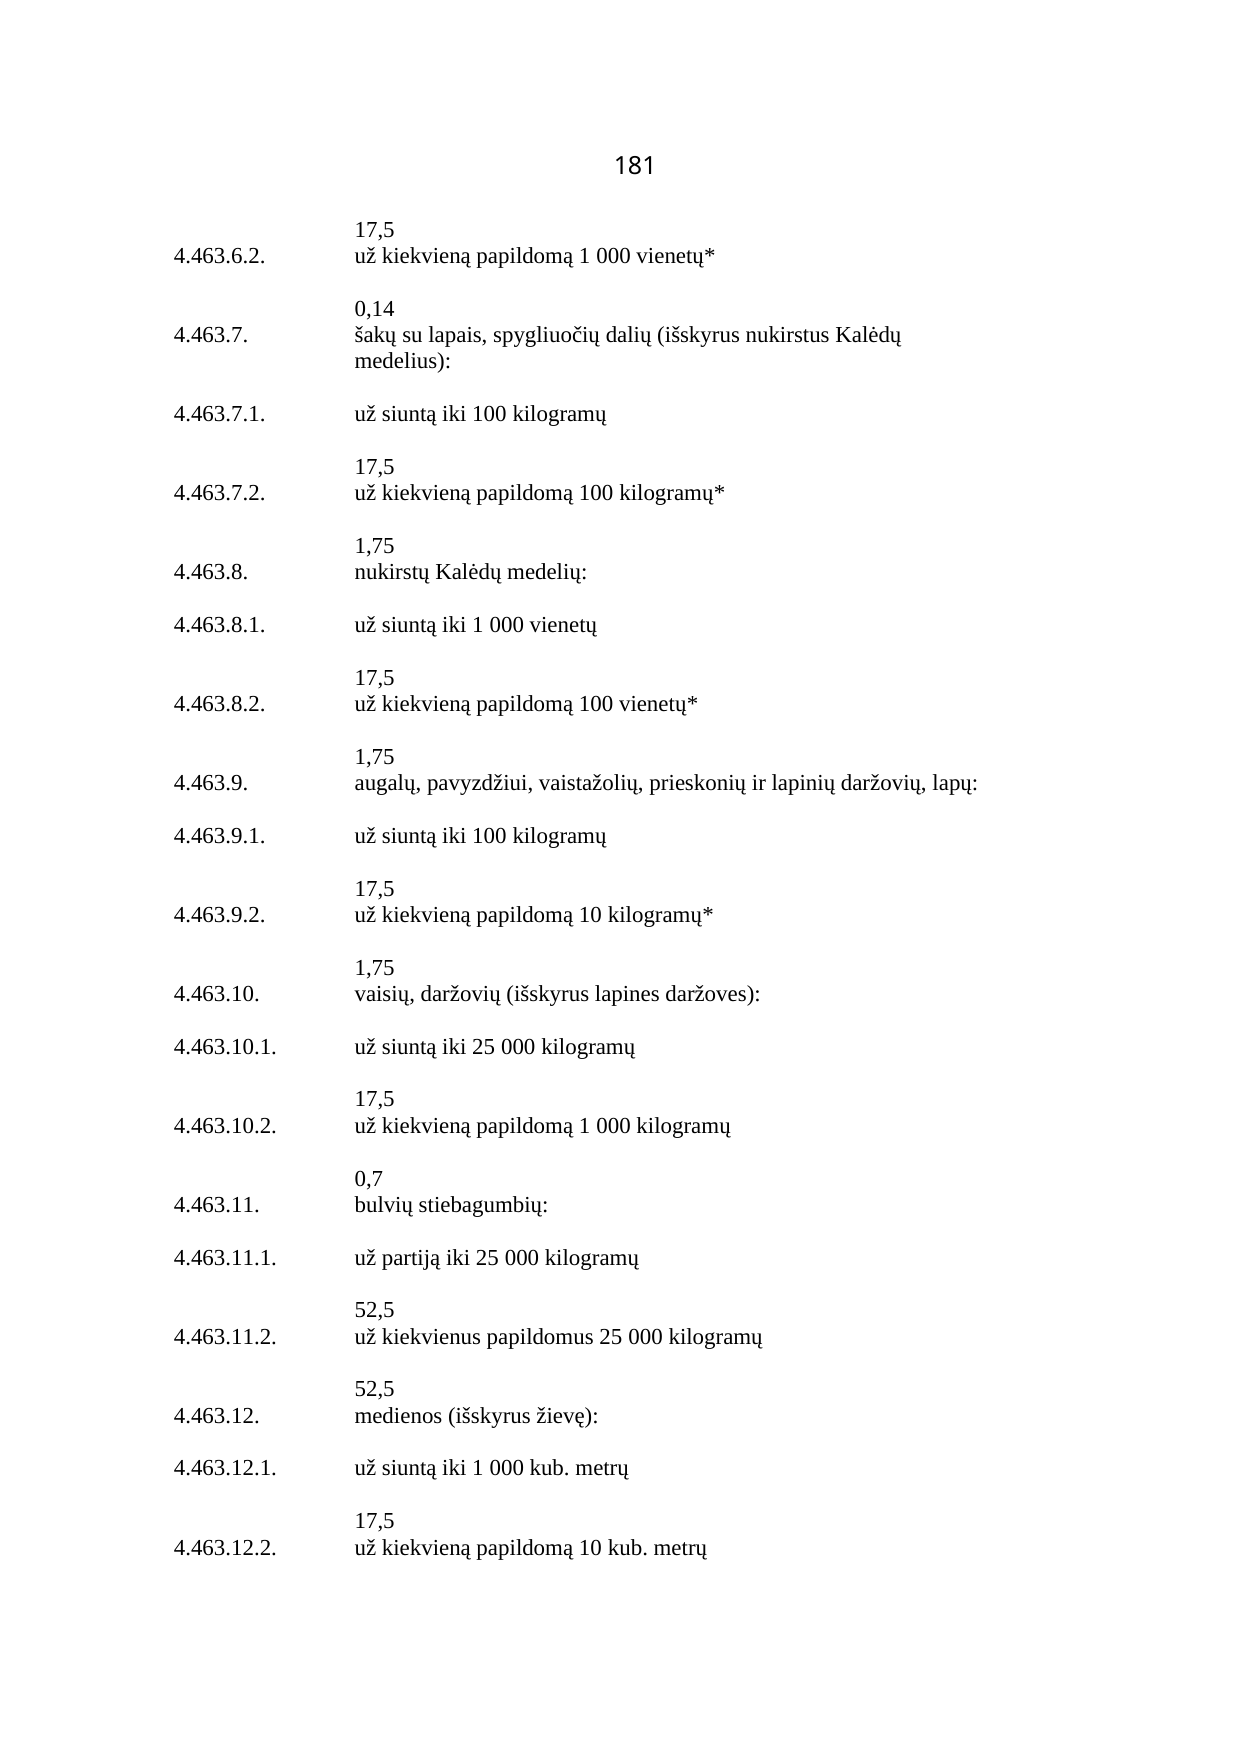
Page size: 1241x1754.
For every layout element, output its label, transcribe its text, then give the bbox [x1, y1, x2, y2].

text 4.463.9.1. už siuntą iki 100 kilogramų 17,5 [174, 822, 1004, 901]
text 17,5 [174, 216, 1004, 242]
text 4.463.12.2. už kiekvieną papildomą 10 kub. metrų [174, 1533, 1004, 1560]
text 4.463.6.2. už kiekvieną papildomą 1 000 vienetų* 0,14 [174, 242, 1004, 321]
text 4.463.7.1. už siuntą iki 100 kilogramų 17,5 [174, 400, 1004, 479]
text 4.463.7. šakų su lapais, spygliuočių dalių (išskyrus nukirstus Kalėdų medelius): [174, 321, 1004, 400]
text 4.463.11.1. už partiją iki 25 000 kilogramų 52,5 [174, 1244, 1004, 1323]
text 4.463.12.1. už siuntą iki 1 000 kub. metrų 17,5 [174, 1454, 1004, 1533]
text 4.463.8.2. už kiekvieną papildomą 100 vienetų* 1,75 [174, 690, 1004, 769]
text 4.463.7.2. už kiekvieną papildomą 100 kilogramų* 1,75 [174, 479, 1004, 558]
text 4.463.8. nukirstų Kalėdų medelių: [174, 558, 1004, 611]
text 4.463.8.1. už siuntą iki 1 000 vienetų 17,5 [174, 611, 1004, 690]
text 4.463.10.1. už siuntą iki 25 000 kilogramų 17,5 [174, 1033, 1004, 1112]
text 4.463.9. augalų, pavyzdžiui, vaistažolių, prieskonių ir lapinių daržovių, lapų: [174, 769, 1004, 822]
text 4.463.10. vaisių, daržovių (išskyrus lapines daržoves): [174, 980, 1004, 1033]
text 4.463.12. medienos (išskyrus žievę): [174, 1402, 1004, 1454]
text 4.463.9.2. už kiekvieną papildomą 10 kilogramų* 1,75 [174, 901, 1004, 980]
text 4.463.10.2. už kiekvieną papildomą 1 000 kilogramų 0,7 [174, 1112, 1004, 1191]
text 4.463.11.2. už kiekvienus papildomus 25 000 kilogramų 52,5 [174, 1323, 1004, 1402]
text 4.463.11. bulvių stiebagumbių: [174, 1191, 1004, 1244]
